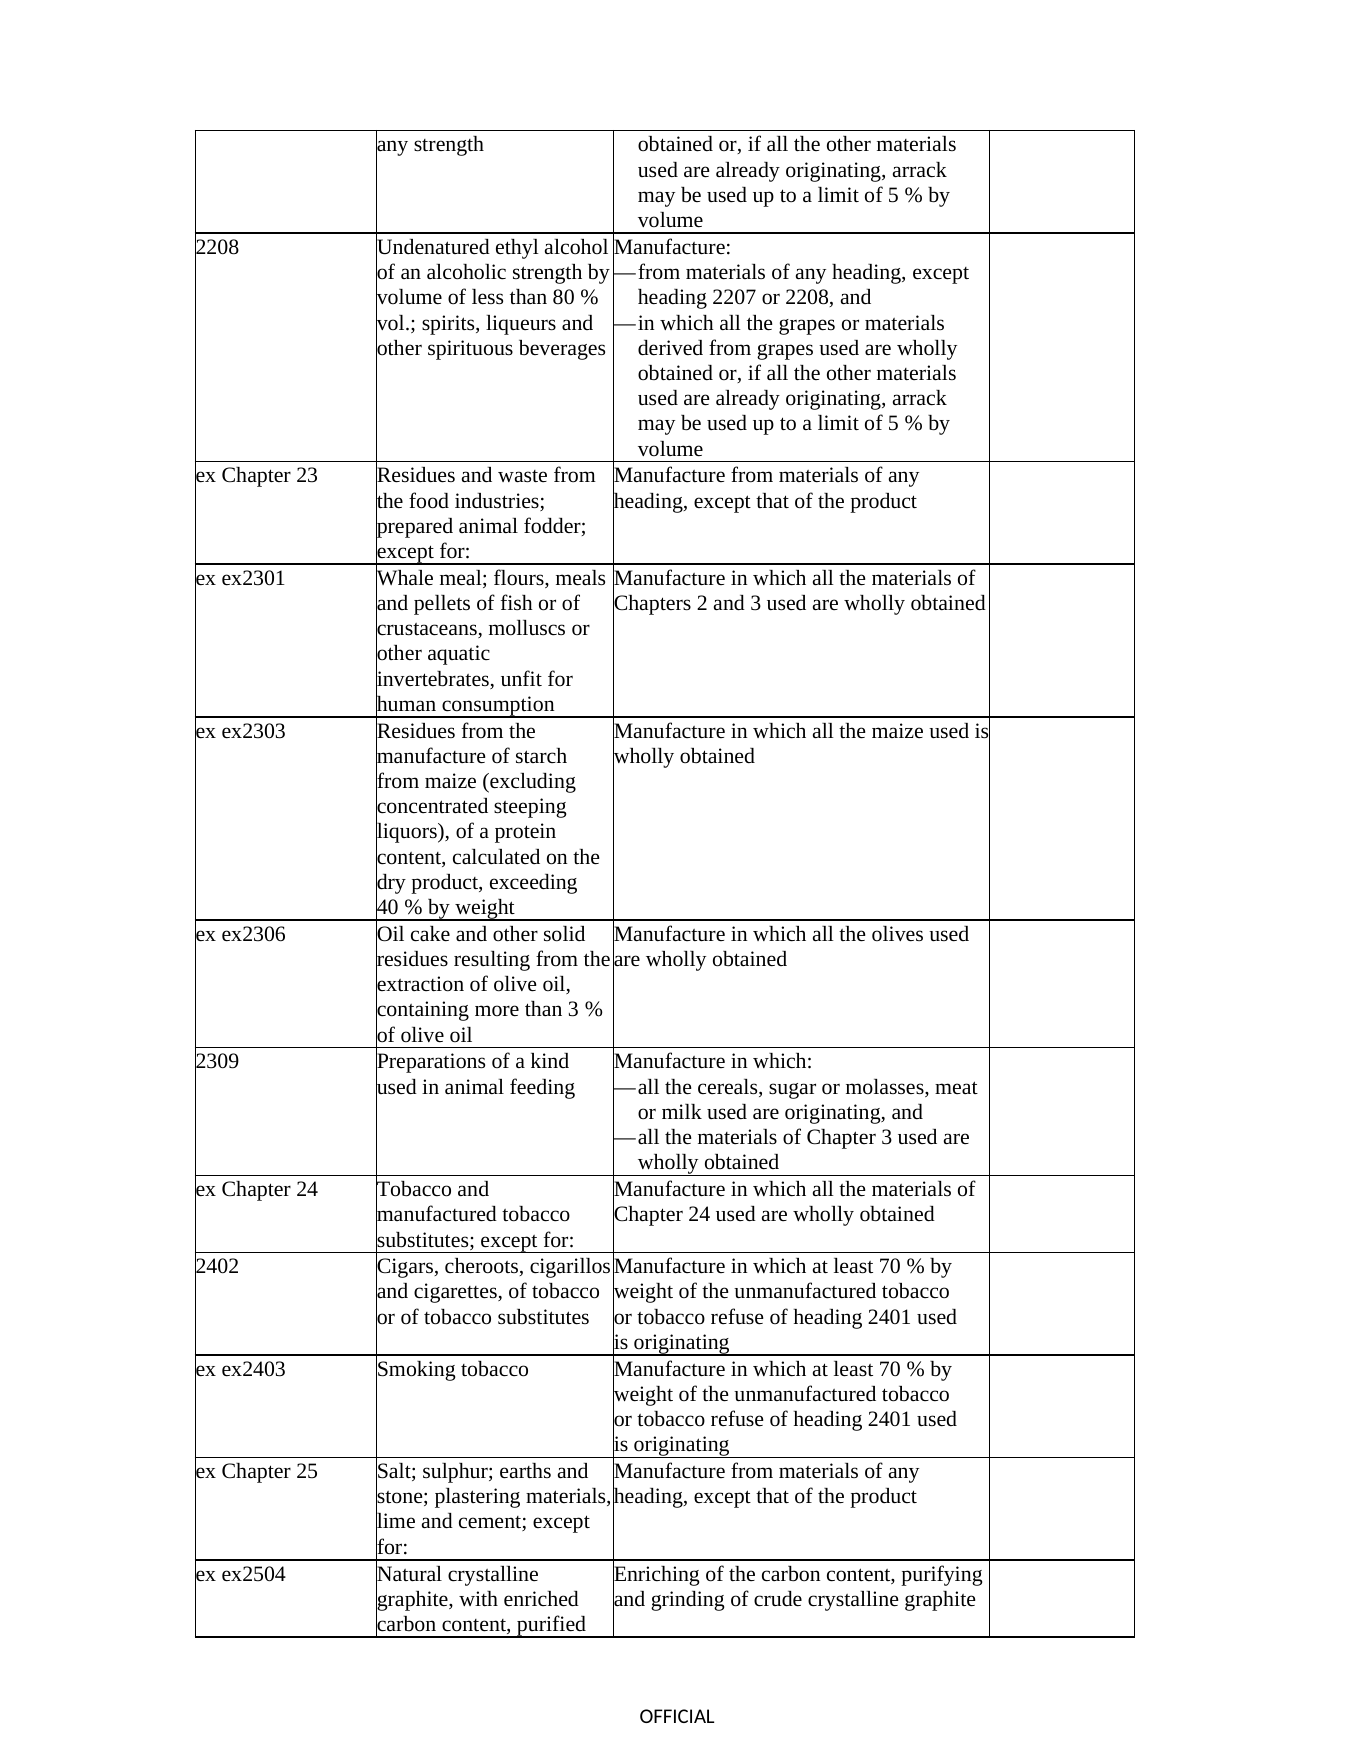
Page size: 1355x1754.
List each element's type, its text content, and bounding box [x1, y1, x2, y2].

table_cell Residues and waste from the food industries; prepared animal fodder; except for: [377, 462, 613, 563]
table_cell 2208 [196, 234, 376, 461]
table_cell ex Chapter 25 [196, 1458, 376, 1559]
table_cell [990, 921, 1134, 1047]
table_header obtained or, if all the other materials used are already originating, arrack may be used up to a limit of 5 % by volume [638, 131, 989, 232]
table_cell Manufacture in which at least 70 % by weight of the unmanufactured tobacco or tobacco refuse of heading 2401 used is originating [614, 1253, 989, 1354]
table_cell [990, 234, 1134, 461]
table_cell ex ex2301 [196, 565, 376, 716]
table_cell Cigars, cheroots, cigarillos and cigarettes, of tobacco or of tobacco substitutes [377, 1253, 613, 1354]
table_cell ex ex2306 [196, 921, 376, 1047]
table_cell [990, 1356, 1134, 1457]
table_cell ex ex2303 [196, 718, 376, 919]
table_cell [990, 1048, 1134, 1174]
table_cell Enriching of the carbon content, purifying and grinding of crude crystalline graphite [614, 1561, 989, 1636]
table_cell Undenatured ethyl alcohol of an alcoholic strength by volume of less than 80 % vol.; spirits, liqueurs and other spirituous beverages [377, 234, 613, 461]
table_cell Manufacture in which: [614, 1048, 989, 1174]
table_header — [614, 310, 638, 461]
table_cell [196, 131, 376, 232]
table_cell Tobacco and manufactured tobacco substitutes; except for: [377, 1176, 613, 1252]
table_cell Residues from the manufacture of starch from maize (excluding concentrated steeping liquors), of a protein content, calculated on the dry product, exceeding 40 % by weight [377, 718, 613, 919]
table_cell [990, 718, 1134, 919]
table_cell Manufacture in which all the olives used are wholly obtained [614, 921, 989, 1047]
table_cell Salt; sulphur; earths and stone; plastering materials, lime and cement; except for: [377, 1458, 613, 1559]
table_cell [990, 1176, 1134, 1252]
table_header all the cereals, sugar or molasses, meat or milk used are originating, and [638, 1074, 989, 1124]
table_cell Natural crystalline graphite, with enriched carbon content, purified [377, 1561, 613, 1636]
table_cell 2309 [196, 1048, 376, 1174]
table_cell Manufacture: [614, 234, 989, 461]
table_cell [990, 1561, 1134, 1636]
table_cell Smoking tobacco [377, 1356, 613, 1457]
table_cell any strength [377, 131, 613, 232]
table_cell ex ex2504 [196, 1561, 376, 1636]
table_cell Manufacture in which all the materials of Chapters 2 and 3 used are wholly obtained [614, 565, 989, 716]
table_cell ex Chapter 23 [196, 462, 376, 563]
table_cell [990, 131, 1134, 232]
table_cell Manufacture in which all the maize used is wholly obtained [614, 718, 989, 919]
table_header — [614, 259, 638, 309]
table_cell [990, 1458, 1134, 1559]
table_cell Whale meal; flours, meals and pellets of fish or of crustaceans, molluscs or other aquatic invertebrates, unfit for human consumption [377, 565, 613, 716]
table_cell [990, 462, 1134, 563]
table_cell [990, 565, 1134, 716]
table_cell Manufacture from materials of any heading, except that of the product [614, 1458, 989, 1559]
table_cell [990, 1253, 1134, 1354]
table_header [614, 131, 638, 232]
table_cell ex ex2403 [196, 1356, 376, 1457]
table_header — [614, 1124, 638, 1174]
table_header — [614, 1074, 638, 1124]
table_header from materials of any heading, except heading 2207 or 2208, and [638, 259, 989, 309]
table_cell ex Chapter 24 [196, 1176, 376, 1252]
table_cell 2402 [196, 1253, 376, 1354]
table_header in which all the grapes or materials derived from grapes used are wholly obtained or, if all the other materials used are already originating, arrack may be used up to a limit of 5 % by volume [638, 310, 989, 461]
table_cell Oil cake and other solid residues resulting from the extraction of olive oil, containing more than 3 % of olive oil [377, 921, 613, 1047]
table_cell [614, 131, 989, 232]
table_cell Manufacture in which all the materials of Chapter 24 used are wholly obtained [614, 1176, 989, 1252]
table_header all the materials of Chapter 3 used are wholly obtained [638, 1124, 989, 1174]
table_cell Manufacture from materials of any heading, except that of the product [614, 462, 989, 563]
table_cell Manufacture in which at least 70 % by weight of the unmanufactured tobacco or tobacco refuse of heading 2401 used is originating [614, 1356, 989, 1457]
table_cell Preparations of a kind used in animal feeding [377, 1048, 613, 1174]
